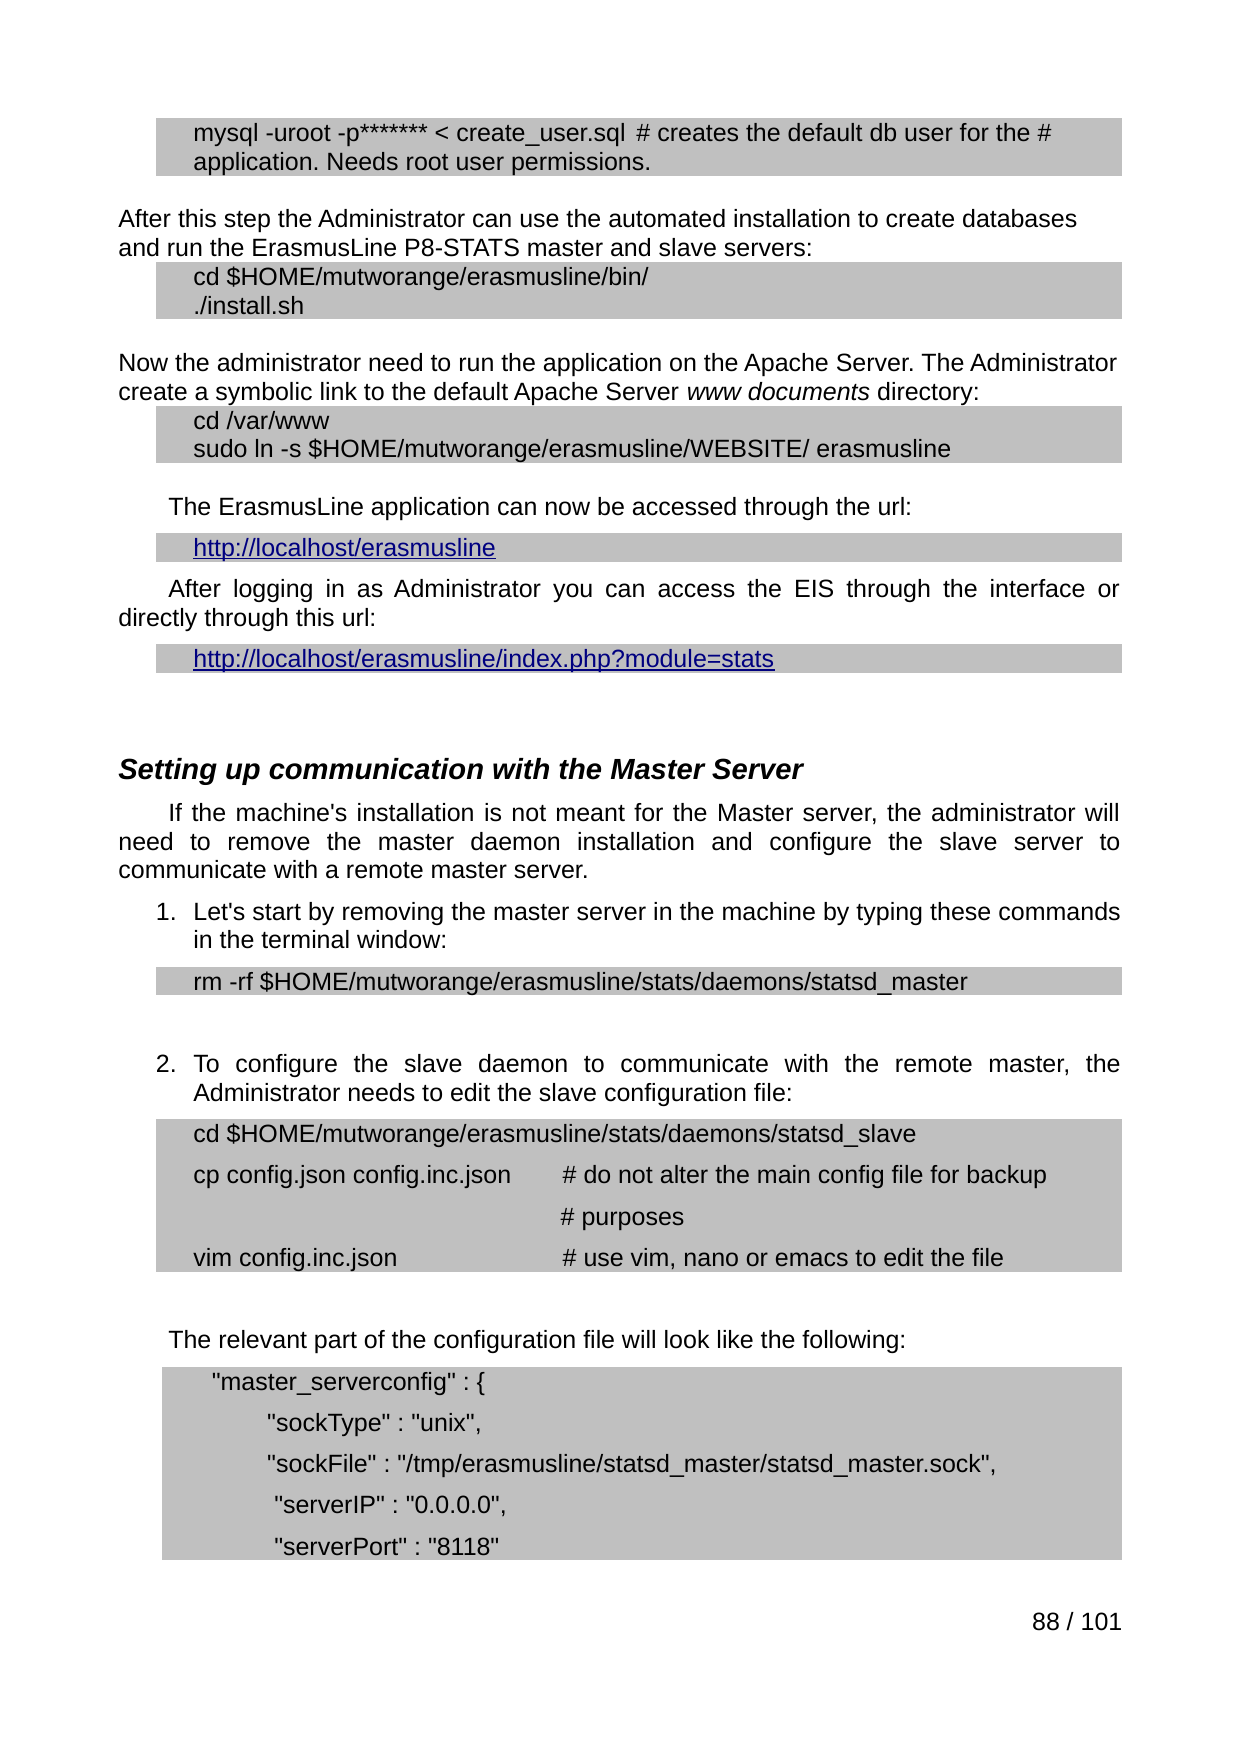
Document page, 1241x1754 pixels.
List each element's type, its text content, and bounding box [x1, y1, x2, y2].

text If the machine's installation is not meant for the Master server, the administrator will need to remove the master daemon installation and configure the slave server to communicate with a remote master server. [118, 798, 1122, 884]
text Now the administrator need to run the application on the Apache Server. The Administrator create a symbolic link to the default Apache Server www documents directory: [118, 348, 1122, 406]
list http://localhost/erasmusline/index.php?module=stats [156, 644, 1122, 673]
list cd $HOME/mutworange/erasmusline/stats/daemons/statsd_slave [156, 1119, 1122, 1148]
list sudo ln -s $HOME/mutworange/erasmusline/WEBSITE/ erasmusline [156, 434, 1122, 463]
list vim config.inc.json # use vim, nano or emacs to edit the file [156, 1243, 1122, 1272]
list http://localhost/erasmusline [156, 533, 1122, 562]
text The relevant part of the configuration file will look like the following: [118, 1325, 1122, 1354]
list Let's start by removing the master server in the machine by typing these commands in the terminal window: [156, 897, 1122, 954]
list rm -rf $HOME/mutworange/erasmusline/stats/daemons/statsd_master [156, 967, 1122, 995]
subtitle Setting up communication with the Master Server [118, 752, 1122, 785]
text "serverIP" : "0.0.0.0", [162, 1490, 1122, 1519]
text "serverPort" : "8118" [162, 1532, 1122, 1560]
list cd /var/www [156, 406, 1122, 434]
list cp config.json config.inc.json # do not alter the main config file for backup [156, 1160, 1122, 1189]
text "master_serverconfig" : { [162, 1367, 1122, 1395]
text The ErasmusLine application can now be accessed through the url: [118, 492, 1122, 521]
list cd $HOME/mutworange/erasmusline/bin/ [156, 262, 1122, 291]
text "sockType" : "unix", [162, 1408, 1122, 1437]
text "sockFile" : "/tmp/erasmusline/statsd_master/statsd_master.sock", [162, 1449, 1122, 1478]
text After logging in as Administrator you can access the EIS through the interface or directly through this url: [118, 574, 1122, 632]
list ./install.sh [156, 291, 1122, 319]
list To configure the slave daemon to communicate with the remote master, the Administrator needs to edit the slave configuration file: [156, 1049, 1122, 1107]
list mysql -uroot -p******* < create_user.sql # creates the default db user for the # application. Needs root user permissions. [156, 118, 1122, 176]
text After this step the Administrator can use the automated installation to create databases and run the ErasmusLine P8-STATS master and slave servers: [118, 204, 1122, 262]
list # purposes [156, 1202, 1122, 1230]
